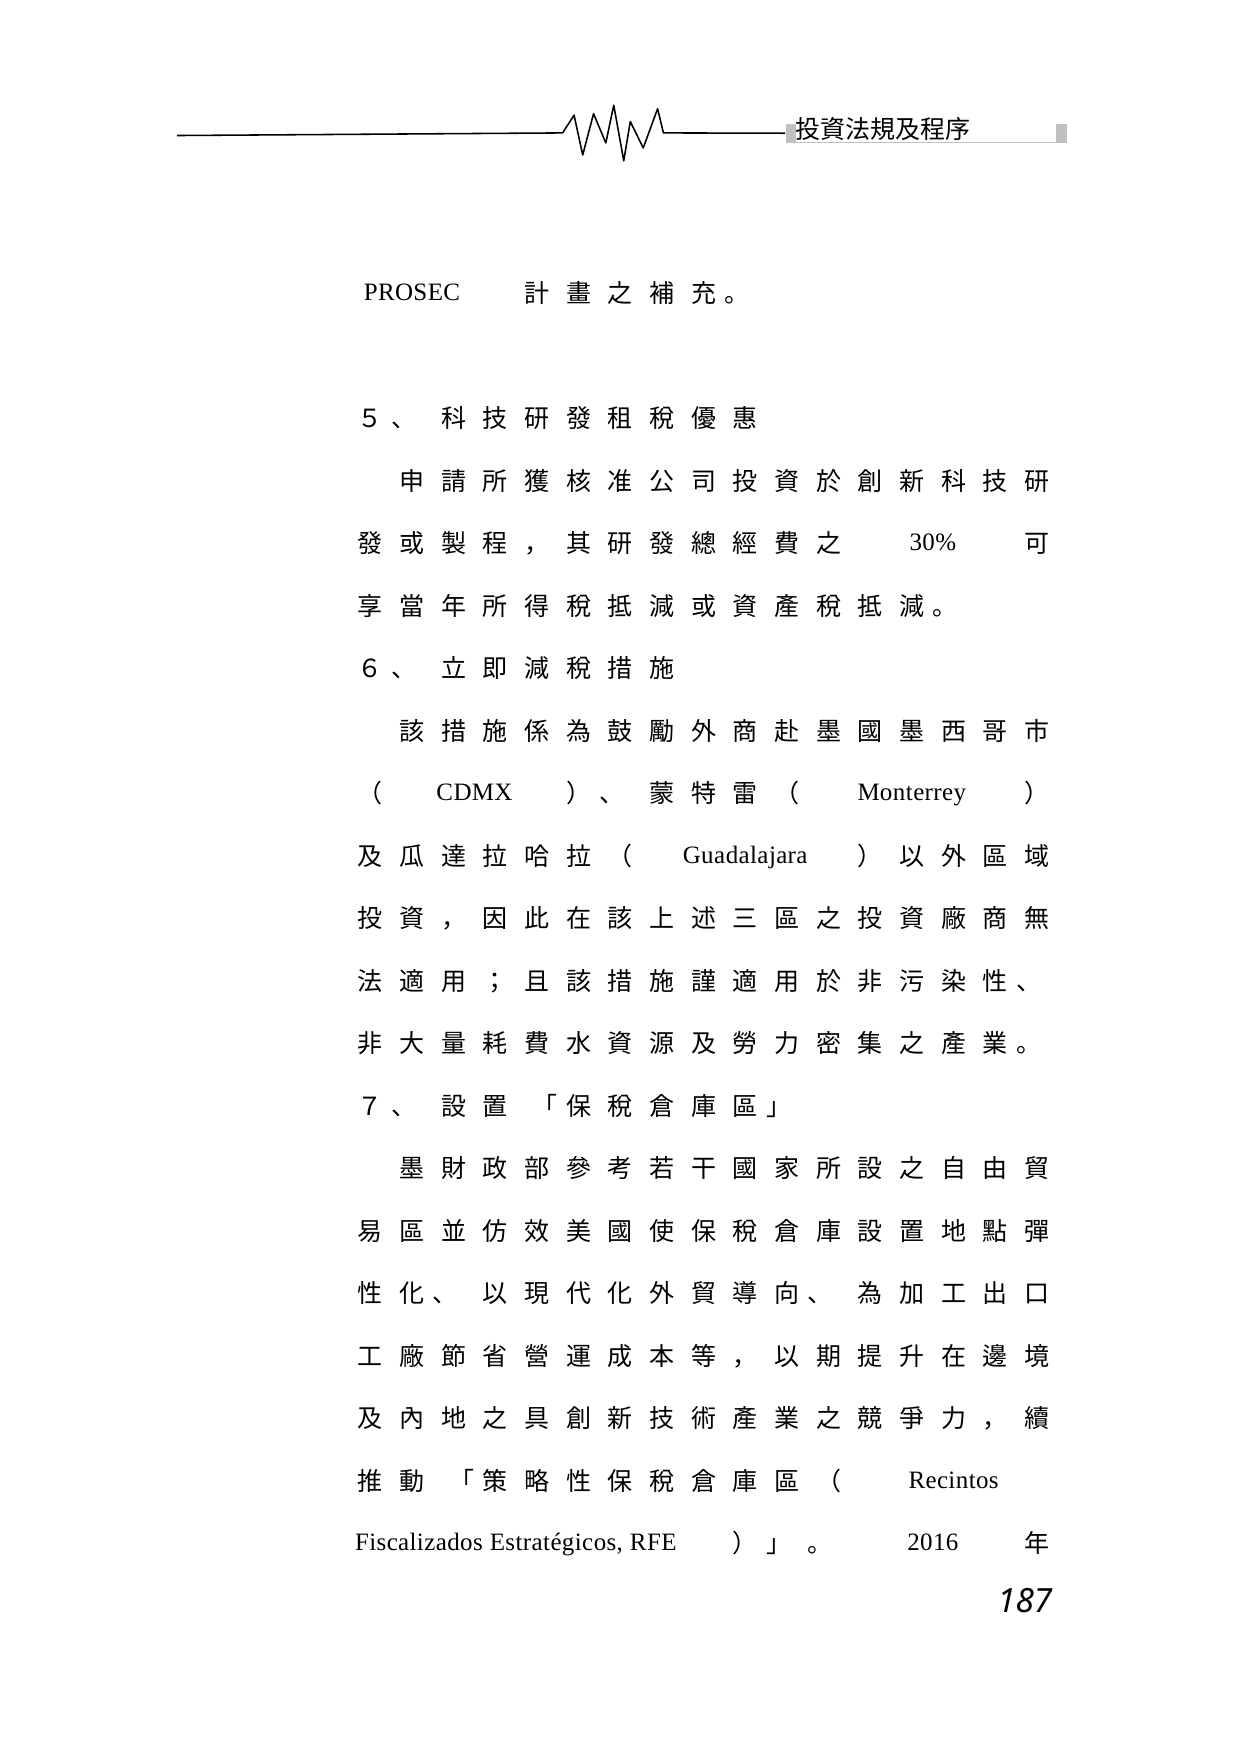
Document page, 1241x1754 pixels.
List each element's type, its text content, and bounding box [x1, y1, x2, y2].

text ７、設置「保稅倉庫區」 [332, 1063, 1058, 1125]
text ６、立即減稅措施 [332, 625, 1058, 688]
text 墨財政部參考若干國家所設之自由貿易區並仿效美國使保稅倉庫設置地點彈性化、以現代化外貿導向、為加工出口工廠節省營運成本等，以期提升在邊境及內地之具創新技術產業之競爭力，續推動「策略性保稅倉庫區（Recintos Fiscalizados Estratégicos, RFE）」。2016年 [330, 1125, 1058, 1563]
text 申請所獲核准公司投資於創新科技研發或製程，其研發總經費之30%可享當年所得稅抵減或資產稅抵減。 [330, 438, 1058, 625]
text PROSEC計畫之補充。 [330, 250, 1058, 313]
text ５、科技研發租稅優惠 [332, 375, 1058, 438]
text 該措施係為鼓勵外商赴墨國墨西哥市（CDMX）、蒙特雷（Monterrey）及瓜達拉哈拉（Guadalajara）以外區域投資，因此在該上述三區之投資廠商無法適用；且該措施謹適用於非污染性、非大量耗費水資源及勞力密集之產業。 [330, 688, 1058, 1063]
